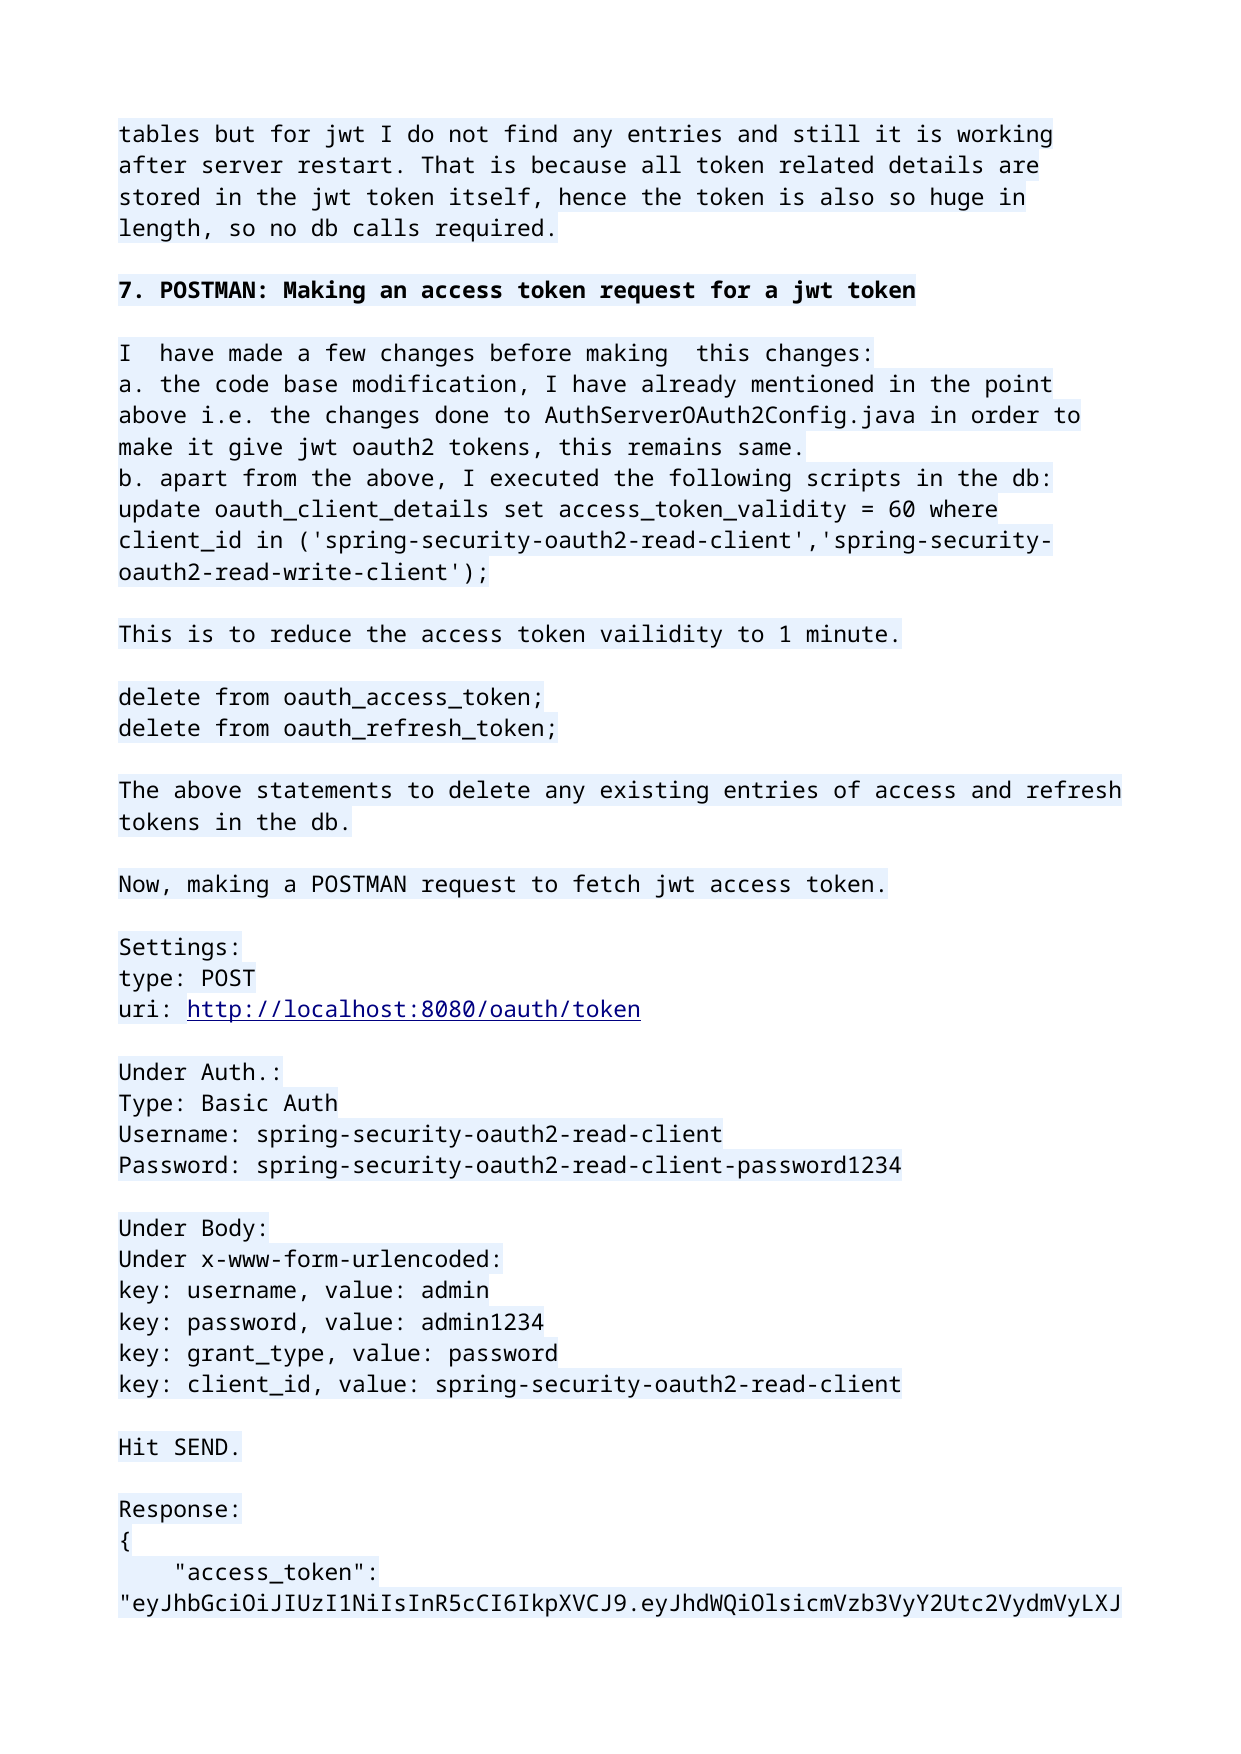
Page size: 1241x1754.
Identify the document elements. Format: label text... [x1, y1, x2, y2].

text { [118, 1524, 1122, 1556]
text Under Body: [118, 1212, 1122, 1243]
text key: username, value: admin [118, 1274, 1122, 1306]
text Hit SEND. [118, 1431, 1122, 1462]
text Type: Basic Auth [118, 1087, 1122, 1118]
text a. the code base modification, I have already mentioned in the point above i.e. the changes done to AuthServerOAuth2Config.java in order to make it give jwt oauth2 tokens, this remains same. [118, 368, 1122, 462]
text Response: [118, 1493, 1122, 1524]
text delete from oauth_access_token; [118, 681, 1122, 712]
text key: grant_type, value: password [118, 1337, 1122, 1368]
text Now, making a POSTMAN request to fetch jwt access token. [118, 868, 1122, 899]
text Username: spring-security-oauth2-read-client [118, 1118, 1122, 1149]
text Under x-www-form-urlencoded: [118, 1243, 1122, 1274]
text Under Auth.: [118, 1056, 1122, 1087]
text The above statements to delete any existing entries of access and refresh tokens in the db. [118, 774, 1122, 837]
text uri: http://localhost:8080/oauth/token [118, 993, 1122, 1024]
text Settings: [118, 931, 1122, 962]
text type: POST [118, 962, 1122, 993]
text tables but for jwt I do not find any entries and still it is working after server restart. That is because all token related details are stored in the jwt token itself, hence the token is also so huge in length, so no db calls required. [118, 118, 1122, 243]
text key: client_id, value: spring-security-oauth2-read-client [118, 1368, 1122, 1399]
text key: password, value: admin1234 [118, 1306, 1122, 1337]
text I have made a few changes before making this changes: [118, 337, 1122, 368]
text b. apart from the above, I executed the following scripts in the db: [118, 462, 1122, 493]
text update oauth_client_details set access_token_validity = 60 where client_id in ('spring-security-oauth2-read-client','spring-security-oauth2-read-write-client'); [118, 493, 1122, 587]
text 7. POSTMAN: Making an access token request for a jwt token [118, 274, 1122, 306]
text This is to reduce the access token vailidity to 1 minute. [118, 618, 1122, 649]
text Password: spring-security-oauth2-read-client-password1234 [118, 1149, 1122, 1181]
text "access_token": "eyJhbGciOiJIUzI1NiIsInR5cCI6IkpXVCJ9.eyJhdWQiOlsicmVzb3VyY2Utc2VydmVyLXJ [118, 1556, 1122, 1618]
text delete from oauth_refresh_token; [118, 712, 1122, 743]
